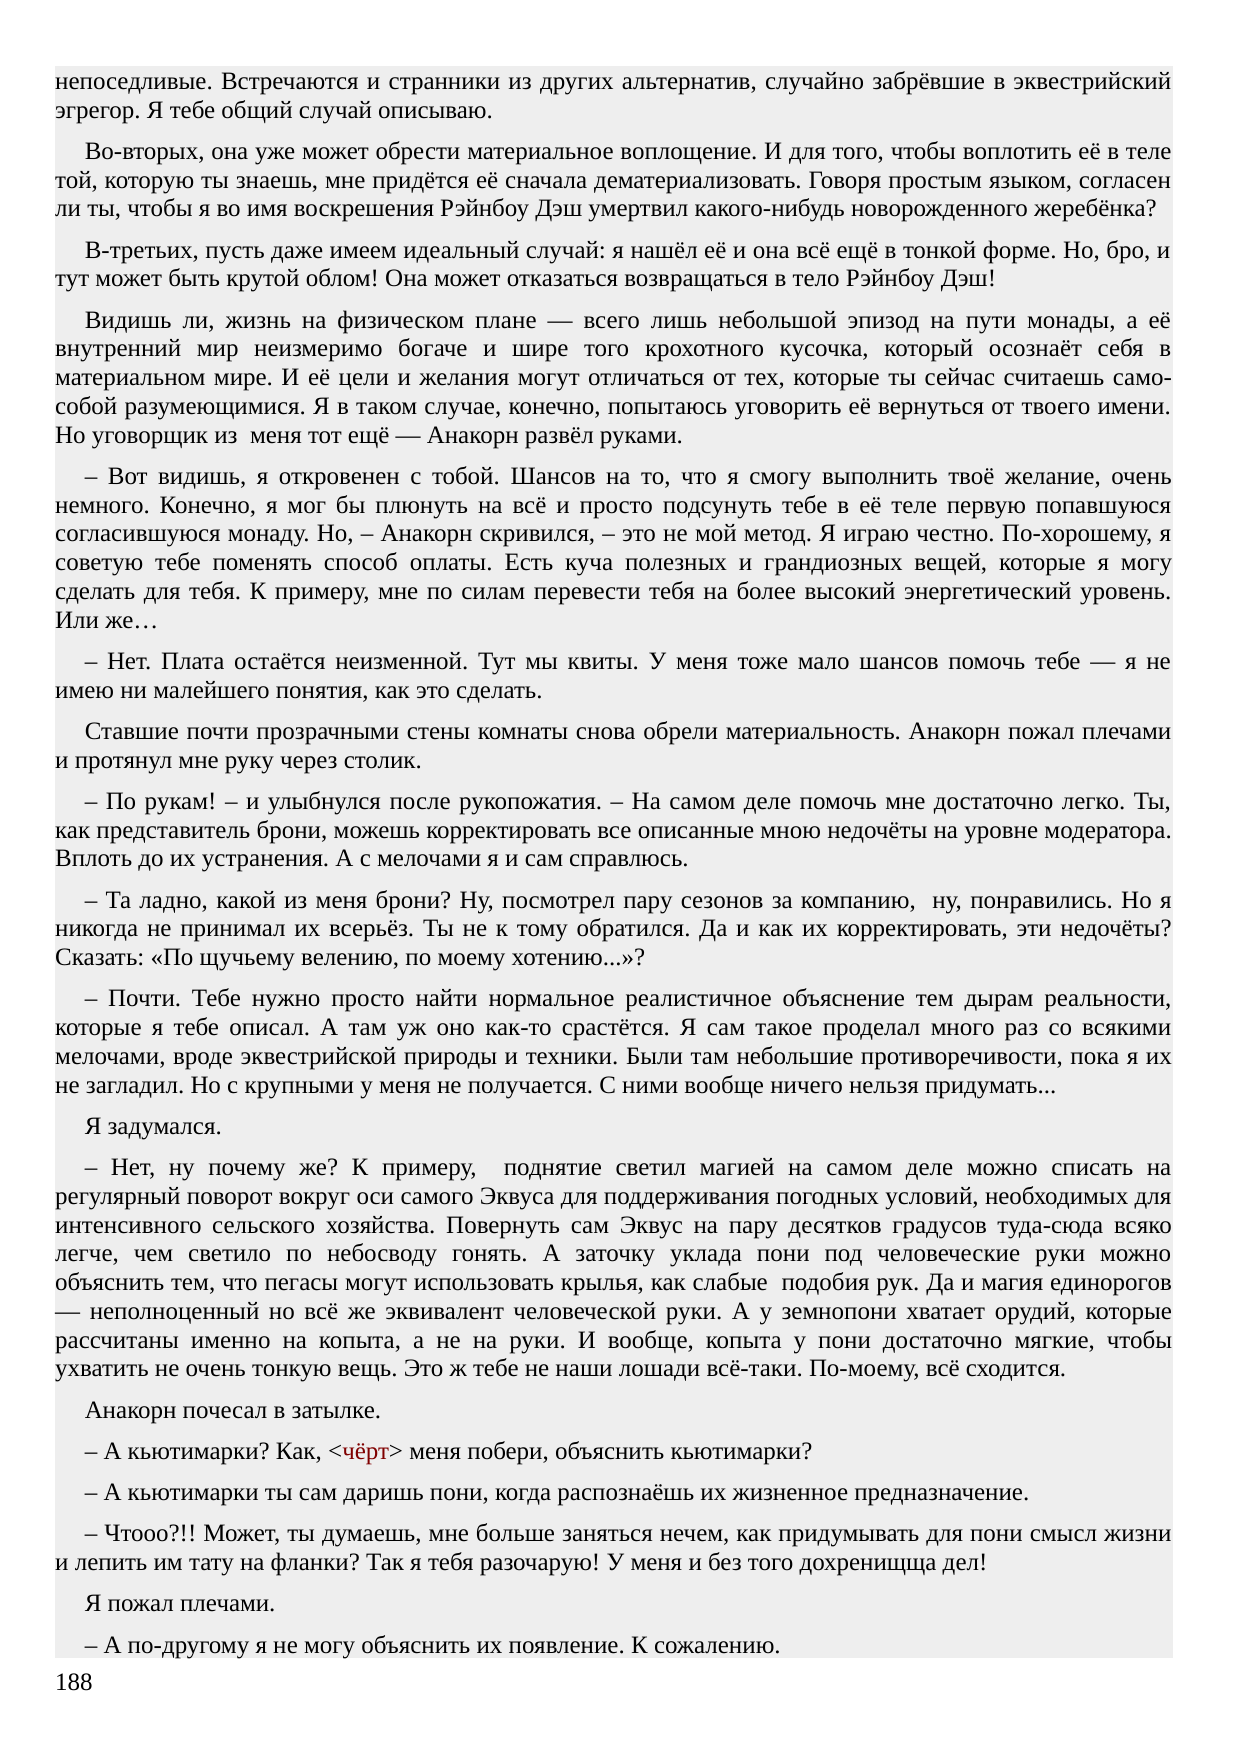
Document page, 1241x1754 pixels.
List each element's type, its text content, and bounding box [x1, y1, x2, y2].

text Я пожал плечами. [55, 1588, 1173, 1617]
text – Почти. Тебе нужно просто найти нормальное реалистичное объяснение тем дырам реальности, которые я тебе описал. А там уж оно как-то срастётся. Я сам такое проделал много раз со всякими мелочами, вроде эквестрийской природы и техники. Были там небольшие противоречивости, пока я их не загладил. Но с крупными у меня не получается. С ними вообще ничего нельзя придумать... [55, 983, 1173, 1098]
text – Вот видишь, я откровенен с тобой. Шансов на то, что я смогу выполнить твоё желание, очень немного. Конечно, я мог бы плюнуть на всё и просто подсунуть тебе в её теле первую попавшуюся согласившуюся монаду. Но, – Анакорн скривился, – это не мой метод. Я играю честно. По-хорошему, я советую тебе поменять способ оплаты. Есть куча полезных и грандиозных вещей, которые я могу сделать для тебя. К примеру, мне по силам перевести тебя на более высокий энергетический уровень. Или же… [55, 461, 1173, 633]
text Я задумался. [55, 1111, 1173, 1140]
text – Нет. Плата остаётся неизменной. Тут мы квиты. У меня тоже мало шансов помочь тебе — я не имею ни малейшего понятия, как это сделать. [55, 646, 1173, 703]
text – Чтооо?!! Может, ты думаешь, мне больше заняться нечем, как придумывать для пони смысл жизни и лепить им тату на фланки? Так я тебя разочарую! У меня и без того дохренищща дел! [55, 1518, 1173, 1576]
text – Нет, ну почему же? К примеру, поднятие светил магией на самом деле можно списать на регулярный поворот вокруг оси самого Эквуса для поддерживания погодных условий, необходимых для интенсивного сельского хозяйства. Повернуть сам Эквус на пару десятков градусов туда-сюда всяко легче, чем светило по небосводу гонять. А заточку уклада пони под человеческие руки можно объяснить тем, что пегасы могут использовать крылья, как слабые подобия рук. Да и магия единорогов — неполноценный но всё же эквивалент человеческой руки. А у земнопони хватает орудий, которые рассчитаны именно на копыта, а не на руки. И вообще, копыта у пони достаточно мягкие, чтобы ухватить не очень тонкую вещь. Это ж тебе не наши лошади всё-таки. По-моему, всё сходится. [55, 1152, 1173, 1382]
text – А по-другому я не могу объяснить их появление. К сожалению. [55, 1630, 1173, 1658]
text непоседливые. Встречаются и странники из других альтернатив, случайно забрёвшие в эквестрийский эгрегор. Я тебе общий случай описываю. [55, 66, 1173, 123]
text В-третьих, пусть даже имеем идеальный случай: я нашёл её и она всё ещё в тонкой форме. Но, бро, и тут может быть крутой облом! Она может отказаться возвращаться в тело Рэйнбоу Дэш! [55, 235, 1173, 292]
text – Та ладно, какой из меня брони? Ну, посмотрел пару сезонов за компанию, ну, понравились. Но я никогда не принимал их всерьёз. Ты не к тому обратился. Да и как их корректировать, эти недочёты? Сказать: «По щучьему велению, по моему хотению...»? [55, 885, 1173, 971]
text Ставшие почти прозрачными стены комнаты снова обрели материальность. Анакорн пожал плечами и протянул мне руку через столик. [55, 716, 1173, 773]
text Анакорн почесал в затылке. [55, 1395, 1173, 1423]
text Во-вторых, она уже может обрести материальное воплощение. И для того, чтобы воплотить её в теле той, которую ты знаешь, мне придётся её сначала дематериализовать. Говоря простым языком, согласен ли ты, чтобы я во имя воскрешения Рэйнбоу Дэш умертвил какого-нибудь новорожденного жеребёнка? [55, 136, 1173, 222]
text – А кьютимарки ты сам даришь пони, когда распознаёшь их жизненное предназначение. [55, 1477, 1173, 1506]
text – По рукам! – и улыбнулся после рукопожатия. – На самом деле помочь мне достаточно легко. Ты, как представитель брони, можешь корректировать все описанные мною недочёты на уровне модератора. Вплоть до их устранения. А с мелочами я и сам справлюсь. [55, 786, 1173, 872]
text – А кьютимарки? Как, <чёрт> меня побери, объяснить кьютимарки? [55, 1436, 1173, 1465]
text Видишь ли, жизнь на физическом плане — всего лишь небольшой эпизод на пути монады, а её внутренний мир неизмеримо богаче и шире того крохотного кусочка, который осознаёт себя в материальном мире. И её цели и желания могут отличаться от тех, которые ты сейчас считаешь само-собой разумеющимися. Я в таком случае, конечно, попытаюсь уговорить её вернуться от твоего имени. Но уговорщик из меня тот ещё — Анакорн развёл руками. [55, 305, 1173, 448]
